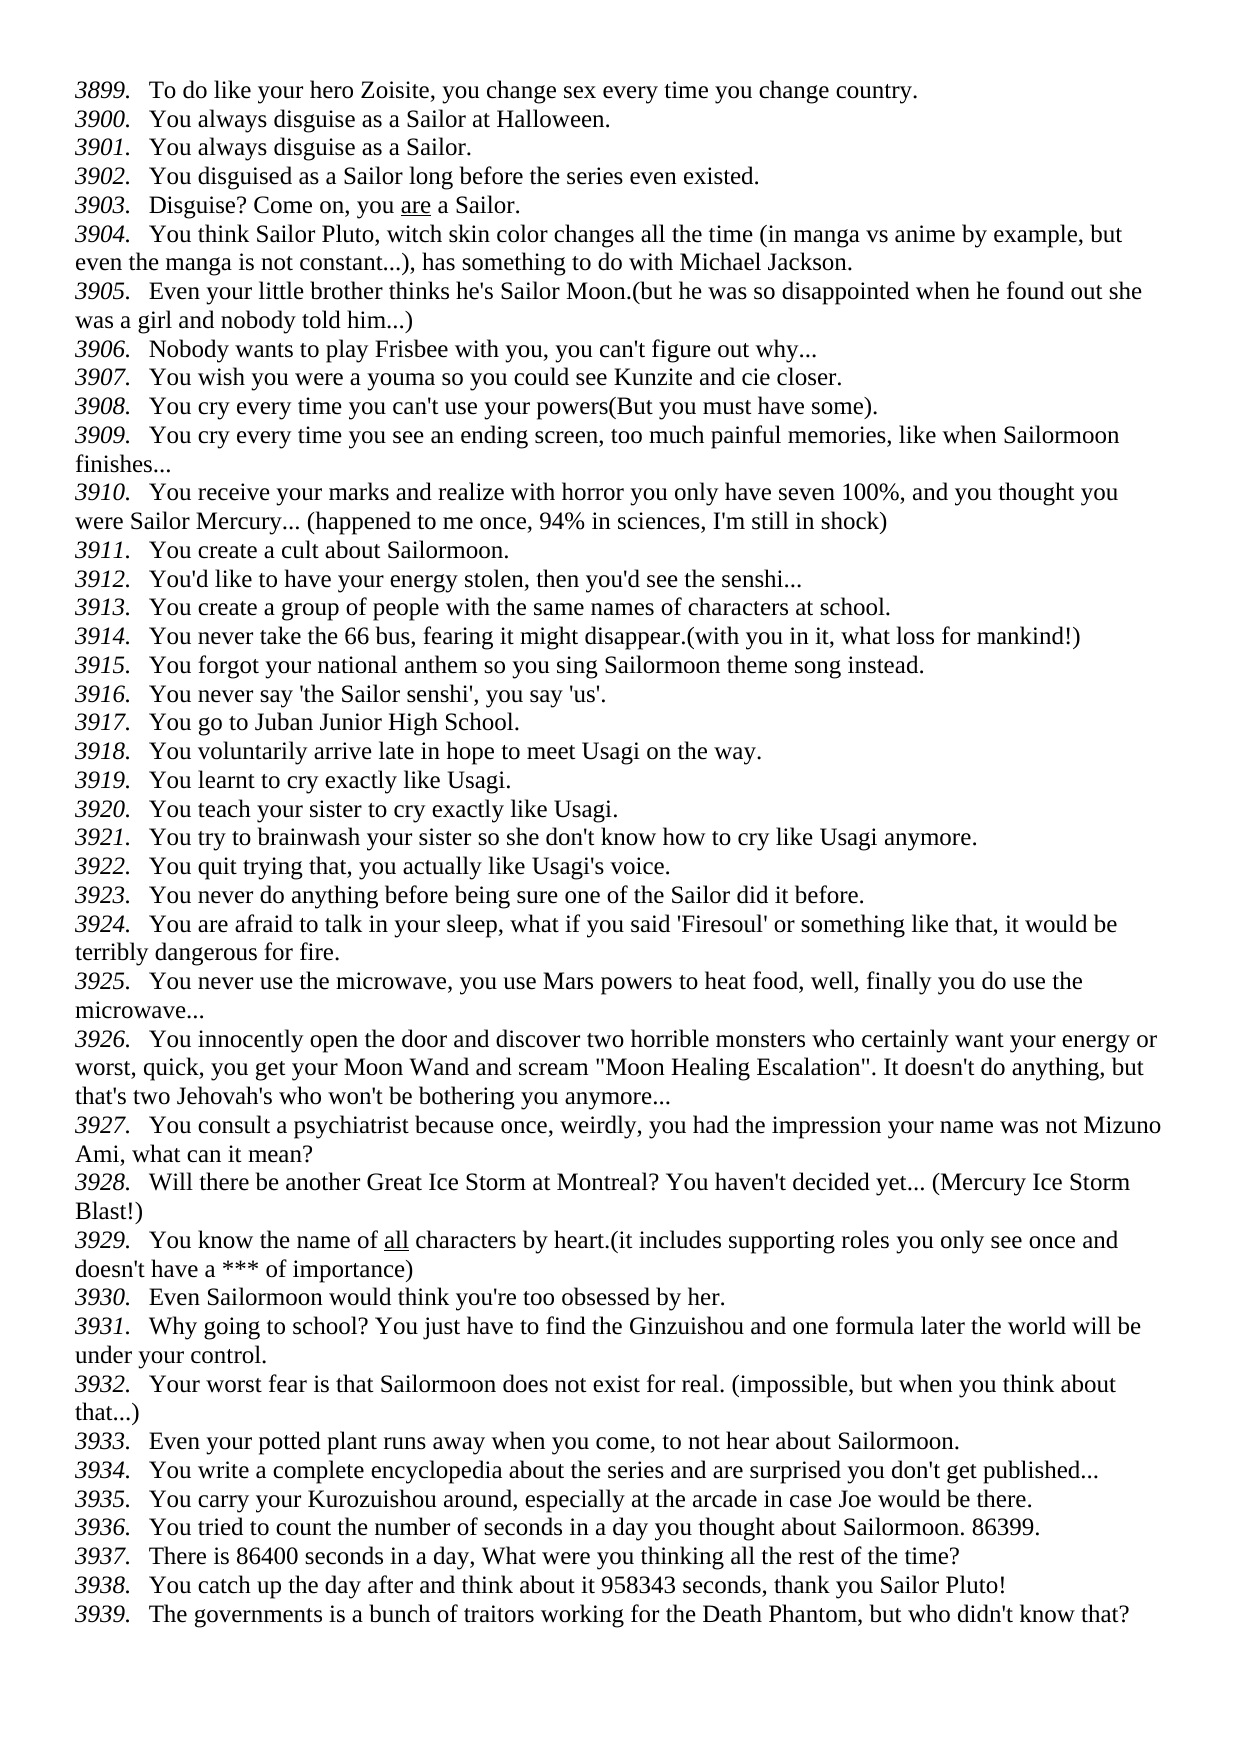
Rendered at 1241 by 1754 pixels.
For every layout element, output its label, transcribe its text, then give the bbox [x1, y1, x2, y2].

list Disguise? Come on, you are a Sailor. [75, 190, 1165, 219]
list You always disguise as a Sailor. [75, 132, 1165, 161]
list Even Sailormoon would think you're too obsessed by her. [75, 1282, 1165, 1311]
list The governments is a bunch of traitors working for the Death Phantom, but who didn't know that? [75, 1599, 1165, 1627]
list You'd like to have your energy stolen, then you'd see the senshi... [75, 564, 1165, 592]
list You tried to count the number of seconds in a day you thought about Sailormoon. 86399. [75, 1512, 1165, 1541]
list You consult a psychiatrist because once, weirdly, you had the impression your name was not Mizuno Ami, what can it mean? [75, 1110, 1165, 1167]
list You go to Juban Junior High School. [75, 707, 1165, 736]
list You disguised as a Sailor long before the series even existed. [75, 161, 1165, 190]
list You know the name of all characters by heart.(it includes supporting roles you only see once and doesn't have a *** of importance) [75, 1225, 1165, 1282]
list There is 86400 seconds in a day, What were you thinking all the rest of the time? [75, 1541, 1165, 1570]
list Even your potted plant runs away when you come, to not hear about Sailormoon. [75, 1426, 1165, 1455]
list You create a group of people with the same names of characters at school. [75, 592, 1165, 621]
list You try to brainwash your sister so she don't know how to cry like Usagi anymore. [75, 822, 1165, 851]
list You write a complete encyclopedia about the series and are surprised you don't get published... [75, 1455, 1165, 1484]
list You never use the microwave, you use Mars powers to heat food, well, finally you do use the microwave... [75, 966, 1165, 1024]
list Your worst fear is that Sailormoon does not exist for real. (impossible, but when you think about that...) [75, 1369, 1165, 1426]
list You receive your marks and realize with horror you only have seven 100%, and you thought you were Sailor Mercury... (happened to me once, 94% in sciences, I'm still in shock) [75, 477, 1165, 535]
list Why going to school? You just have to find the Ginzuishou and one formula later the world will be under your control. [75, 1311, 1165, 1369]
list You carry your Kurozuishou around, especially at the arcade in case Joe would be there. [75, 1484, 1165, 1512]
list Nobody wants to play Frisbee with you, you can't figure out why... [75, 334, 1165, 362]
list You voluntarily arrive late in hope to meet Usagi on the way. [75, 736, 1165, 765]
list You always disguise as a Sailor at Halloween. [75, 104, 1165, 132]
list You create a cult about Sailormoon. [75, 535, 1165, 564]
list Will there be another Great Ice Storm at Montreal? You haven't decided yet... (Mercury Ice Storm Blast!) [75, 1167, 1165, 1225]
list To do like your hero Zoisite, you change sex every time you change country. [75, 75, 1165, 104]
list You innocently open the door and discover two horrible monsters who certainly want your energy or worst, quick, you get your Moon Wand and scream "Moon Healing Escalation". It doesn't do anything, but that's two Jehovah's who won't be bothering you anymore... [75, 1024, 1165, 1110]
list You never take the 66 bus, fearing it might disappear.(with you in it, what loss for mankind!) [75, 621, 1165, 650]
list Even your little brother thinks he's Sailor Moon.(but he was so disappointed when he found out she was a girl and nobody told him...) [75, 276, 1165, 334]
list You learnt to cry exactly like Usagi. [75, 765, 1165, 794]
list You catch up the day after and think about it 958343 seconds, thank you Sailor Pluto! [75, 1570, 1165, 1599]
list You cry every time you see an ending screen, too much painful memories, like when Sailormoon finishes... [75, 420, 1165, 477]
list You never do anything before being sure one of the Sailor did it before. [75, 880, 1165, 909]
list You quit trying that, you actually like Usagi's voice. [75, 851, 1165, 880]
list You teach your sister to cry exactly like Usagi. [75, 794, 1165, 822]
list You cry every time you can't use your powers(But you must have some). [75, 391, 1165, 420]
list You never say 'the Sailor senshi', you say 'us'. [75, 679, 1165, 707]
list You are afraid to talk in your sleep, what if you said 'Firesoul' or something like that, it would be terribly dangerous for fire. [75, 909, 1165, 966]
list You forgot your national anthem so you sing Sailormoon theme song instead. [75, 650, 1165, 679]
list You wish you were a youma so you could see Kunzite and cie closer. [75, 362, 1165, 391]
list You think Sailor Pluto, witch skin color changes all the time (in manga vs anime by example, but even the manga is not constant...), has something to do with Michael Jackson. [75, 219, 1165, 276]
